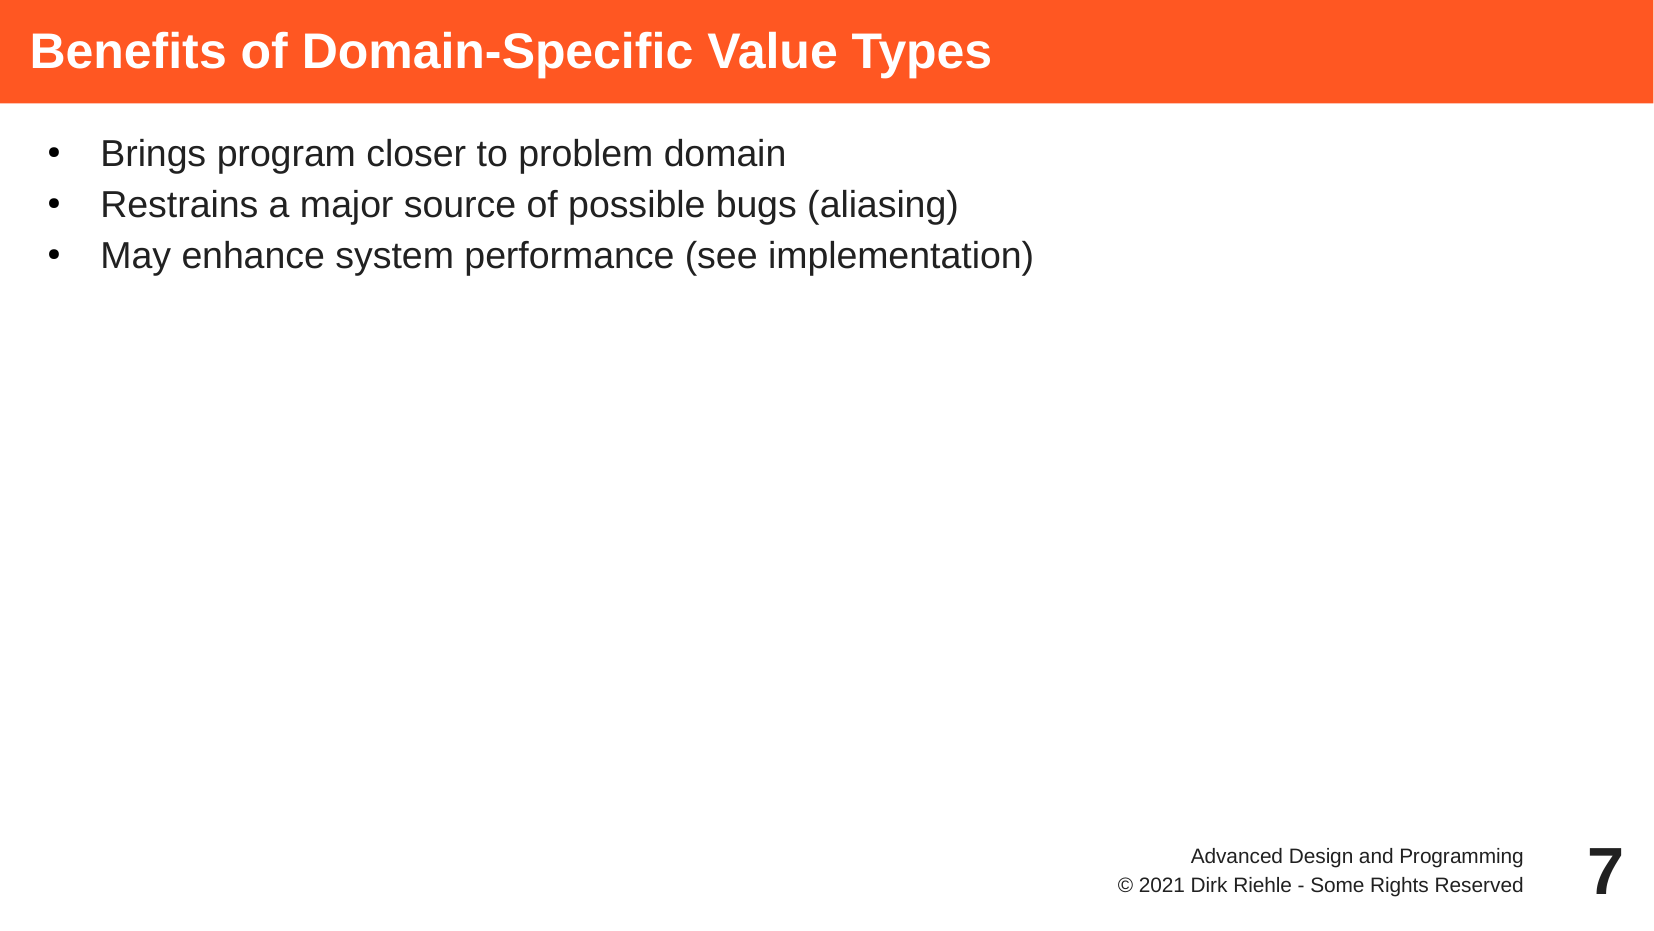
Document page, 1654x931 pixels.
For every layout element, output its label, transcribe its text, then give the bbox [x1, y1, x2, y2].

list Brings program closer to problem domain Restrains a major source of possible bugs (aliasing) May enhance system performance (see implementation) [29, 132, 1625, 813]
title Benefits of Domain-Specific Value Types [0, 0, 1654, 104]
